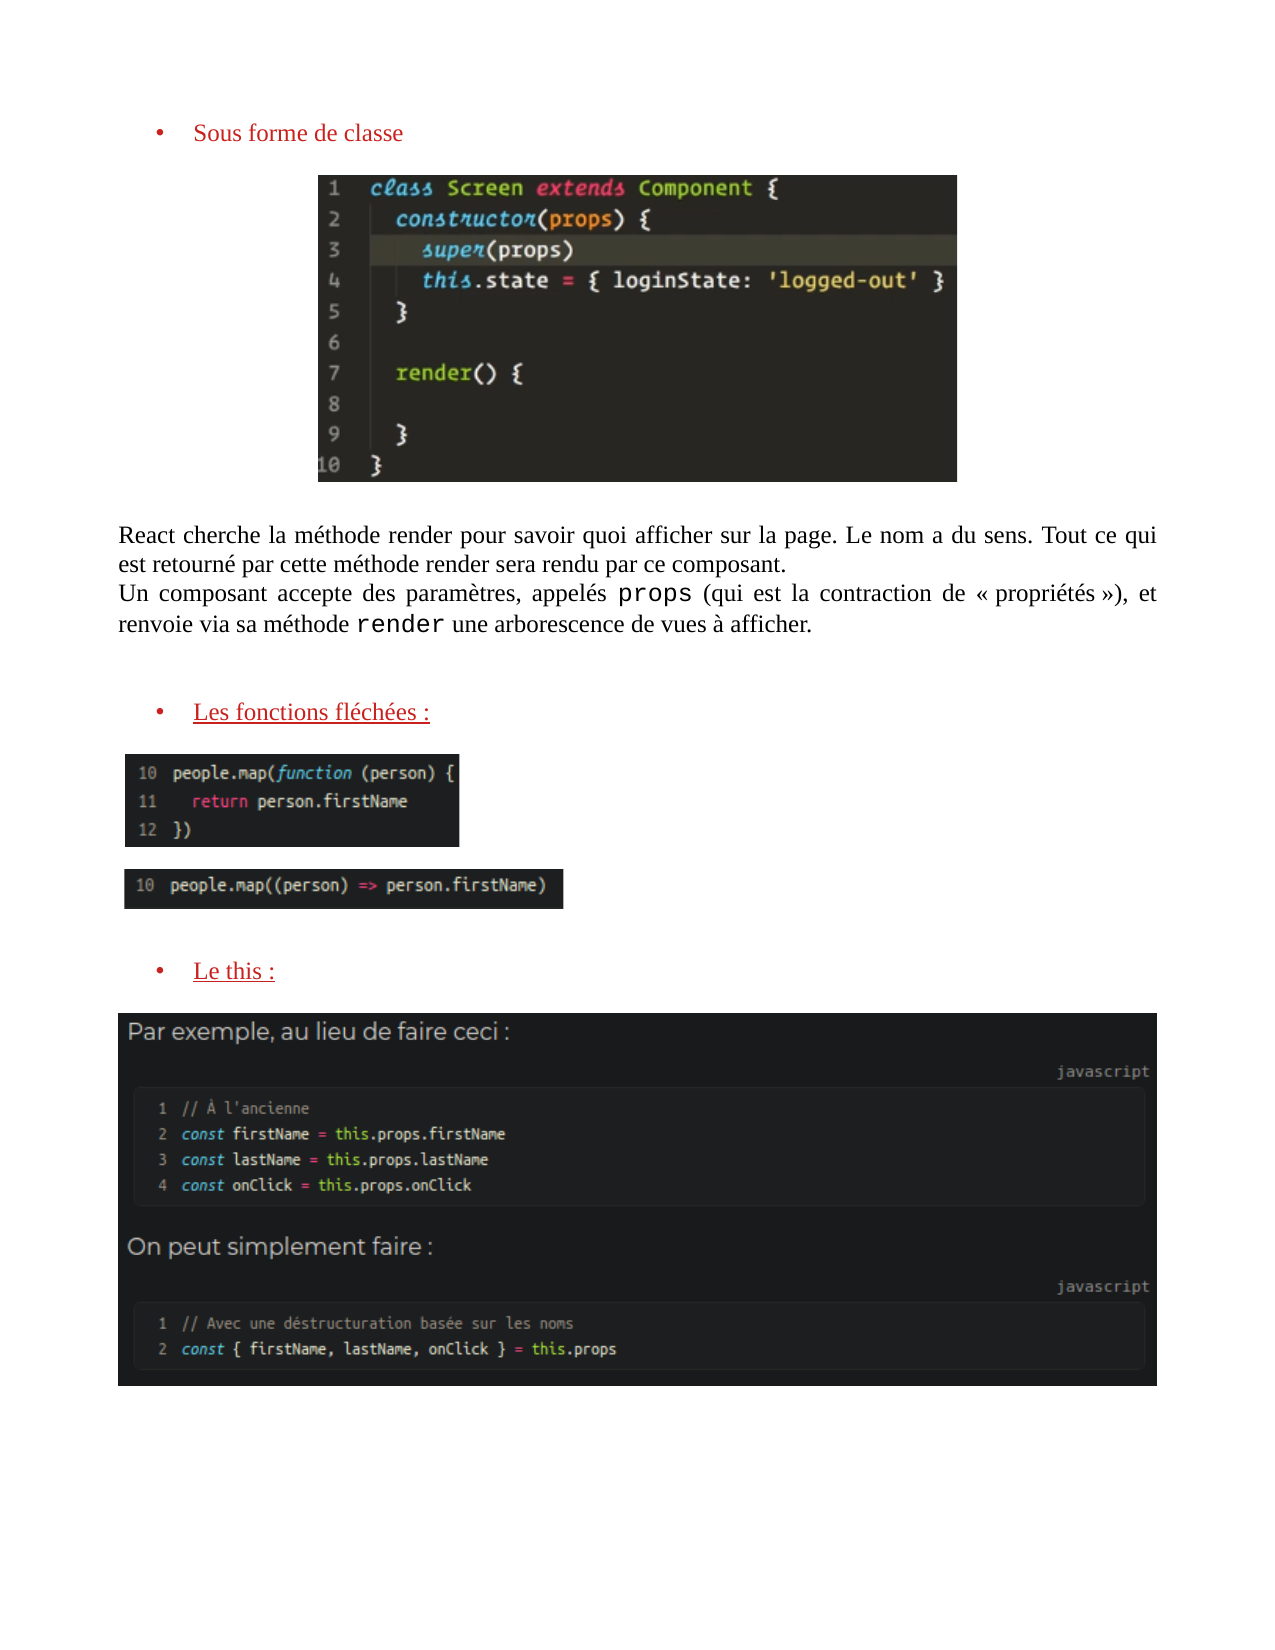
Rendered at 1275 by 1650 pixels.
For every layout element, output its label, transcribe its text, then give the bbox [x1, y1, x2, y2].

picture [125, 754, 460, 847]
text Un composant accepte des paramètres, appelés props (qui est la contraction de « propriétés »), et renvoie via sa méthode render une arborescence de vues à afficher. [118, 578, 1157, 640]
text React cherche la méthode render pour savoir quoi afficher sur la page. Le nom a du sens. Tout ce qui est retourné par cette méthode render sera rendu par ce composant. [118, 521, 1157, 578]
picture [124, 869, 564, 909]
list Sous forme de classe [156, 118, 1157, 147]
picture [318, 175, 958, 482]
picture [118, 1013, 1157, 1386]
list Le this : [156, 956, 1157, 985]
list Les fonctions fléchées : [156, 697, 1157, 726]
